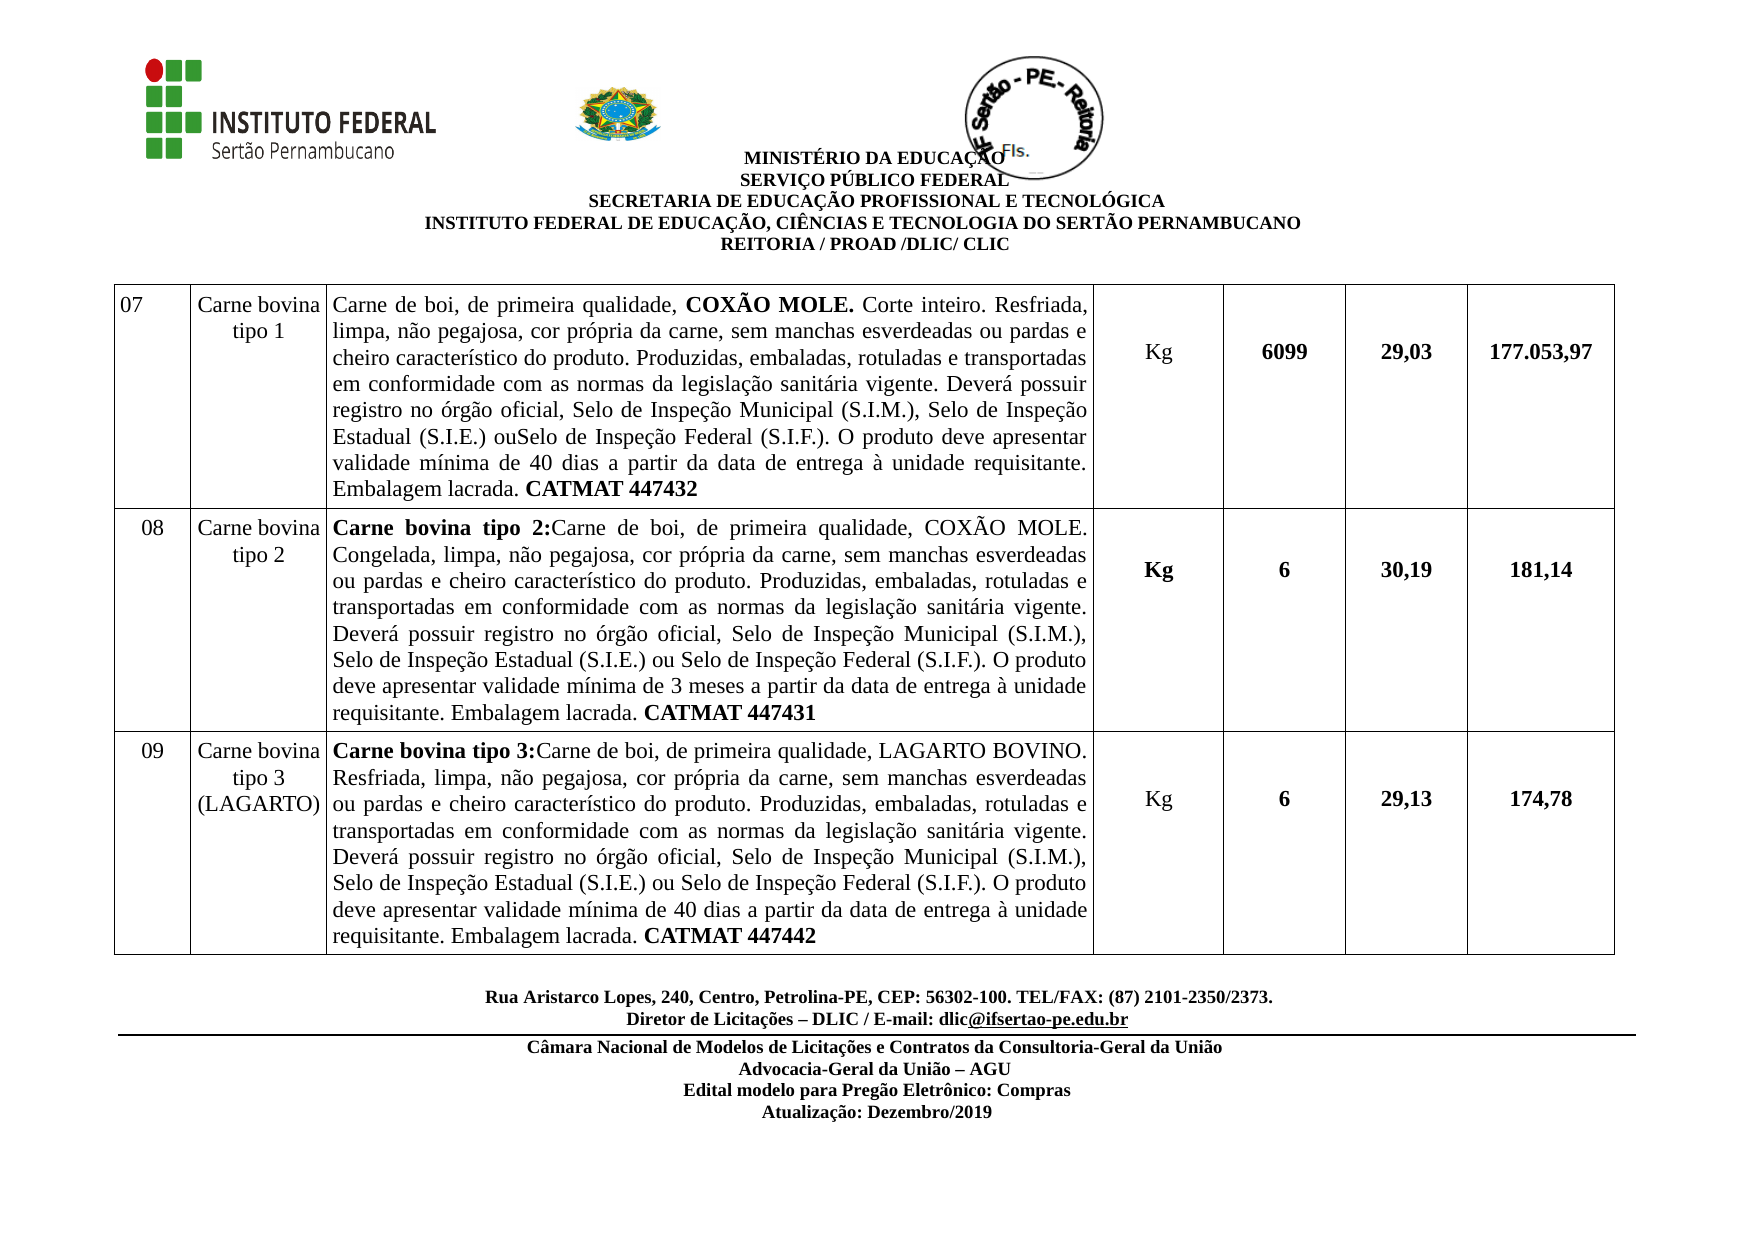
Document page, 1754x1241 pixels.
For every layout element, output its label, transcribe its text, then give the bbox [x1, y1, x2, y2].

table_cell Carne bovina tipo 1 [191, 285, 326, 507]
table_cell 6 [1224, 732, 1345, 954]
picture [957, 45, 1111, 186]
table_cell 09 [115, 732, 190, 954]
table_cell 30,19 [1346, 509, 1467, 731]
table_cell Kg [1094, 509, 1223, 731]
table_cell 6 [1224, 509, 1345, 731]
table_cell 177.053,97 [1468, 285, 1614, 507]
table_cell 08 [115, 509, 190, 731]
table_cell Kg [1094, 732, 1223, 954]
table_cell 181,14 [1468, 509, 1614, 731]
table_cell 07 [115, 285, 190, 507]
table_cell Carne de boi, de primeira qualidade, COXÃO MOLE. Corte inteiro. Resfriada, limpa, não pegajosa, cor própria da carne, sem manchas esverdeadas ou pardas e cheiro característico do produto. Produzidas, embaladas, rotuladas e transportadas em conformidade com as normas da legislação sanitária vigente. Deverá possuir registro no órgão oficial, Selo de Inspeção Municipal (S.I.M.), Selo de Inspeção Estadual (S.I.E.) ouSelo de Inspeção Federal (S.I.F.). O produto deve apresentar validade mínima de 40 dias a partir da data de entrega à unidade requisitante. Embalagem lacrada. CATMAT 447432 [327, 285, 1093, 507]
table_cell 29,03 [1346, 285, 1467, 507]
table_cell Kg [1094, 285, 1223, 507]
table_cell Carne bovina tipo 3:Carne de boi, de primeira qualidade, LAGARTO BOVINO. Resfriada, limpa, não pegajosa, cor própria da carne, sem manchas esverdeadas ou pardas e cheiro característico do produto. Produzidas, embaladas, rotuladas e transportadas em conformidade com as normas da legislação sanitária vigente. Deverá possuir registro no órgão oficial, Selo de Inspeção Municipal (S.I.M.), Selo de Inspeção Estadual (S.I.E.) ou Selo de Inspeção Federal (S.I.F.). O produto deve apresentar validade mínima de 40 dias a partir da data de entrega à unidade requisitante. Embalagem lacrada. CATMAT 447442 [327, 732, 1093, 954]
table_cell 29,13 [1346, 732, 1467, 954]
table_cell Carne bovina tipo 2:Carne de boi, de primeira qualidade, COXÃO MOLE. Congelada, limpa, não pegajosa, cor própria da carne, sem manchas esverdeadas ou pardas e cheiro característico do produto. Produzidas, embaladas, rotuladas e transportadas em conformidade com as normas da legislação sanitária vigente. Deverá possuir registro no órgão oficial, Selo de Inspeção Municipal (S.I.M.), Selo de Inspeção Estadual (S.I.E.) ou Selo de Inspeção Federal (S.I.F.). O produto deve apresentar validade mínima de 3 meses a partir da data de entrega à unidade requisitante. Embalagem lacrada. CATMAT 447431 [327, 509, 1093, 731]
picture [575, 87, 661, 141]
table_cell 174,78 [1468, 732, 1614, 954]
table_cell Carne bovina tipo 2 [191, 509, 326, 731]
picture [145, 58, 435, 159]
table_cell 6099 [1224, 285, 1345, 507]
table_cell Carne bovina tipo 3 (LAGARTO) [191, 732, 326, 954]
